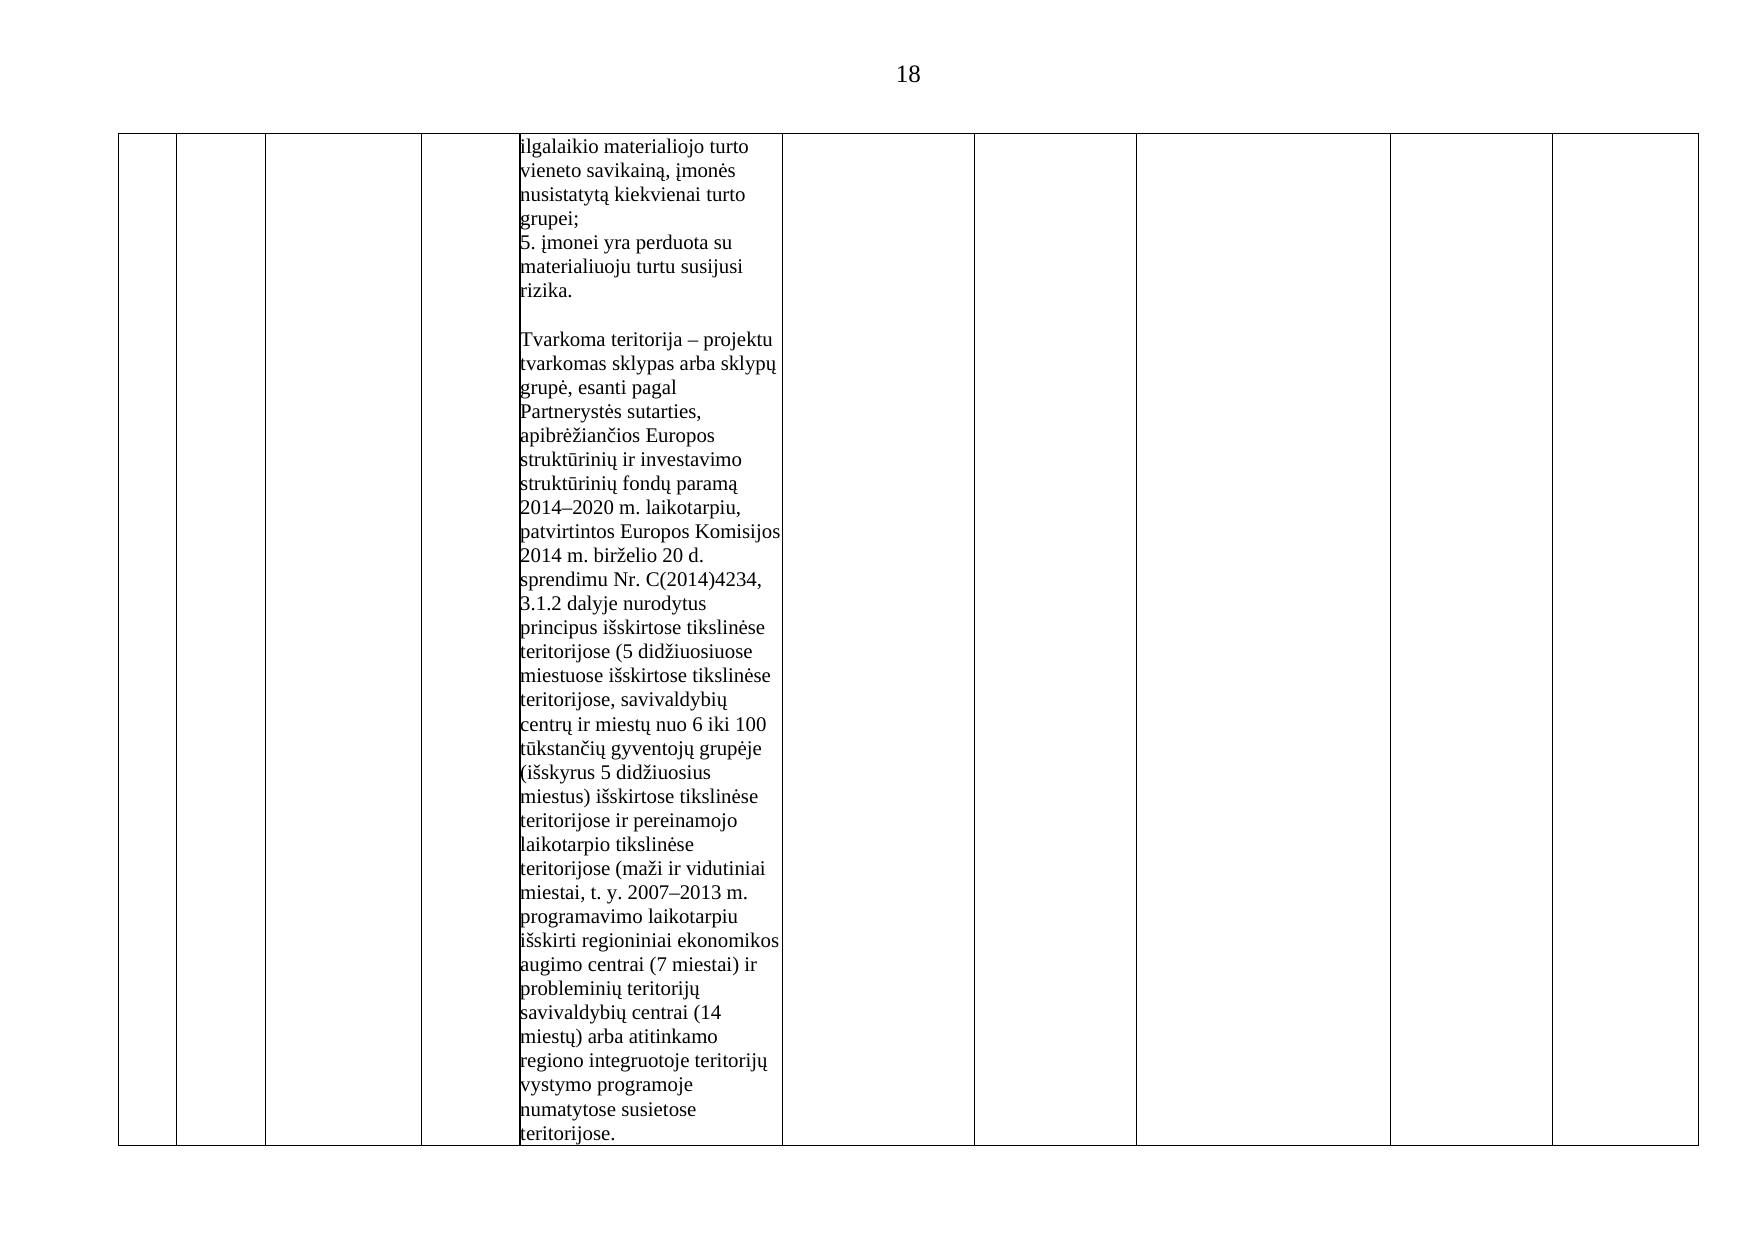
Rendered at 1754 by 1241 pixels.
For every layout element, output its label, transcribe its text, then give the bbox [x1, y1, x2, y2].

table_cell [177, 134, 265, 1144]
table_cell [1137, 134, 1390, 1144]
table_cell ilgalaikio materialiojo turto vieneto savikainą, įmonės nusistatytą kiekvienai turto grupei; 5. įmonei yra perduota su materialiuoju turtu susijusi rizika. Tvarkoma teritorija – projektu tvarkomas sklypas arba sklypų grupė, esanti pagal Partnerystės sutarties, apibrėžiančios Europos struktūrinių ir investavimo struktūrinių fondų paramą 2014–2020 m. laikotarpiu, patvirtintos Europos Komisijos 2014 m. birželio 20 d. sprendimu Nr. C(2014)4234, 3.1.2 dalyje nurodytus principus išskirtose tikslinėse teritorijose (5 didžiuosiuose miestuose išskirtose tikslinėse teritorijose, savivaldybių centrų ir miestų nuo 6 iki 100 tūkstančių gyventojų grupėje (išskyrus 5 didžiuosius miestus) išskirtose tikslinėse teritorijose ir pereinamojo laikotarpio tikslinėse teritorijose (maži ir vidutiniai miestai, t. y. 2007–2013 m. programavimo laikotarpiu išskirti regioniniai ekonomikos augimo centrai (7 miestai) ir probleminių teritorijų savivaldybių centrai (14 miestų) arba atitinkamo regiono integruotoje teritorijų vystymo programoje numatytose susietose teritorijose. [521, 134, 782, 1144]
table_cell [266, 134, 421, 1144]
table_cell [975, 134, 1136, 1144]
table_cell [1391, 134, 1552, 1144]
table_cell [422, 134, 519, 1144]
table_cell [1553, 134, 1698, 1144]
table_cell [783, 134, 974, 1144]
table_cell [119, 134, 176, 1144]
